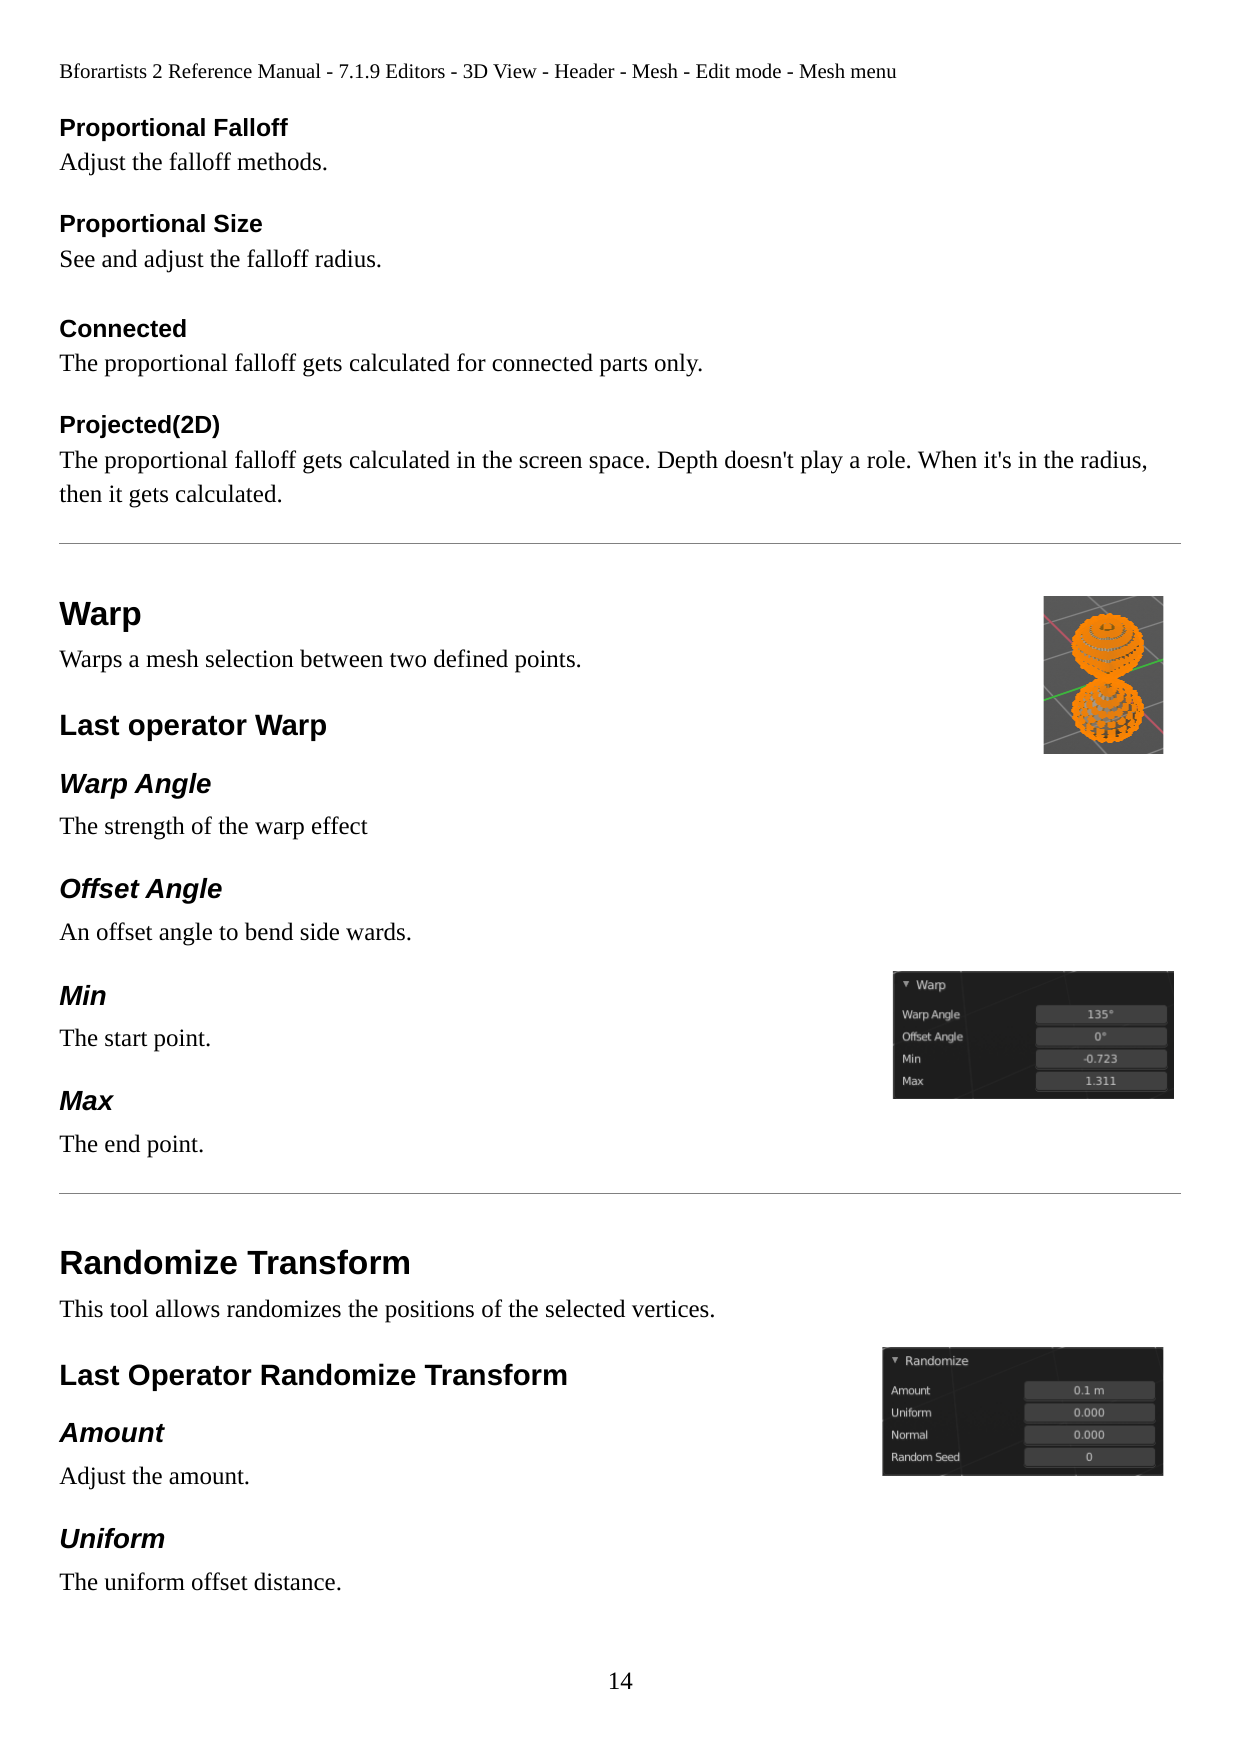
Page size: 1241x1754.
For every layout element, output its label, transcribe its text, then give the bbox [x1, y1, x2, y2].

subtitle Proportional Size [59, 209, 1181, 237]
subtitle Proportional Falloff [59, 113, 1181, 141]
text The uniform offset distance. [59, 1567, 1181, 1596]
text See and adjust the falloff radius. [59, 244, 1181, 272]
picture [882, 1347, 1164, 1476]
subtitle Offset Angle [59, 873, 1181, 905]
text Adjust the amount. [59, 1461, 1181, 1490]
text Adjust the falloff methods. [59, 147, 1181, 176]
text The strength of the warp effect [59, 811, 1181, 840]
subtitle Amount [59, 1417, 882, 1449]
picture [1043, 596, 1164, 754]
text This tool allows randomizes the positions of the selected vertices. [59, 1294, 1181, 1323]
subtitle Max [59, 1085, 1181, 1117]
text The end point. [59, 1129, 1181, 1158]
subtitle Warp Angle [59, 767, 1181, 799]
subtitle Min [59, 979, 892, 1011]
subtitle [1164, 708, 1181, 742]
text The proportional falloff gets calculated in the screen space. Depth doesn't play a role. When it's in the radius, then it gets calculated. [59, 445, 1181, 508]
subtitle Randomize Transform [59, 1243, 1181, 1282]
subtitle [1174, 979, 1181, 1011]
text The start point. [59, 1023, 892, 1052]
subtitle Connected [59, 314, 1181, 342]
picture [892, 971, 1174, 1099]
subtitle Warp [59, 593, 1181, 632]
subtitle Projected(2D) [59, 410, 1181, 439]
text An offset angle to bend side wards. [59, 917, 1181, 946]
text Warps a mesh selection between two defined points. [59, 644, 1043, 673]
subtitle Last Operator Randomize Transform [59, 1358, 882, 1392]
text The proportional falloff gets calculated for connected parts only. [59, 348, 1181, 377]
subtitle Uniform [59, 1523, 1181, 1554]
subtitle Last operator Warp [59, 708, 1043, 742]
subtitle [1164, 1417, 1181, 1449]
